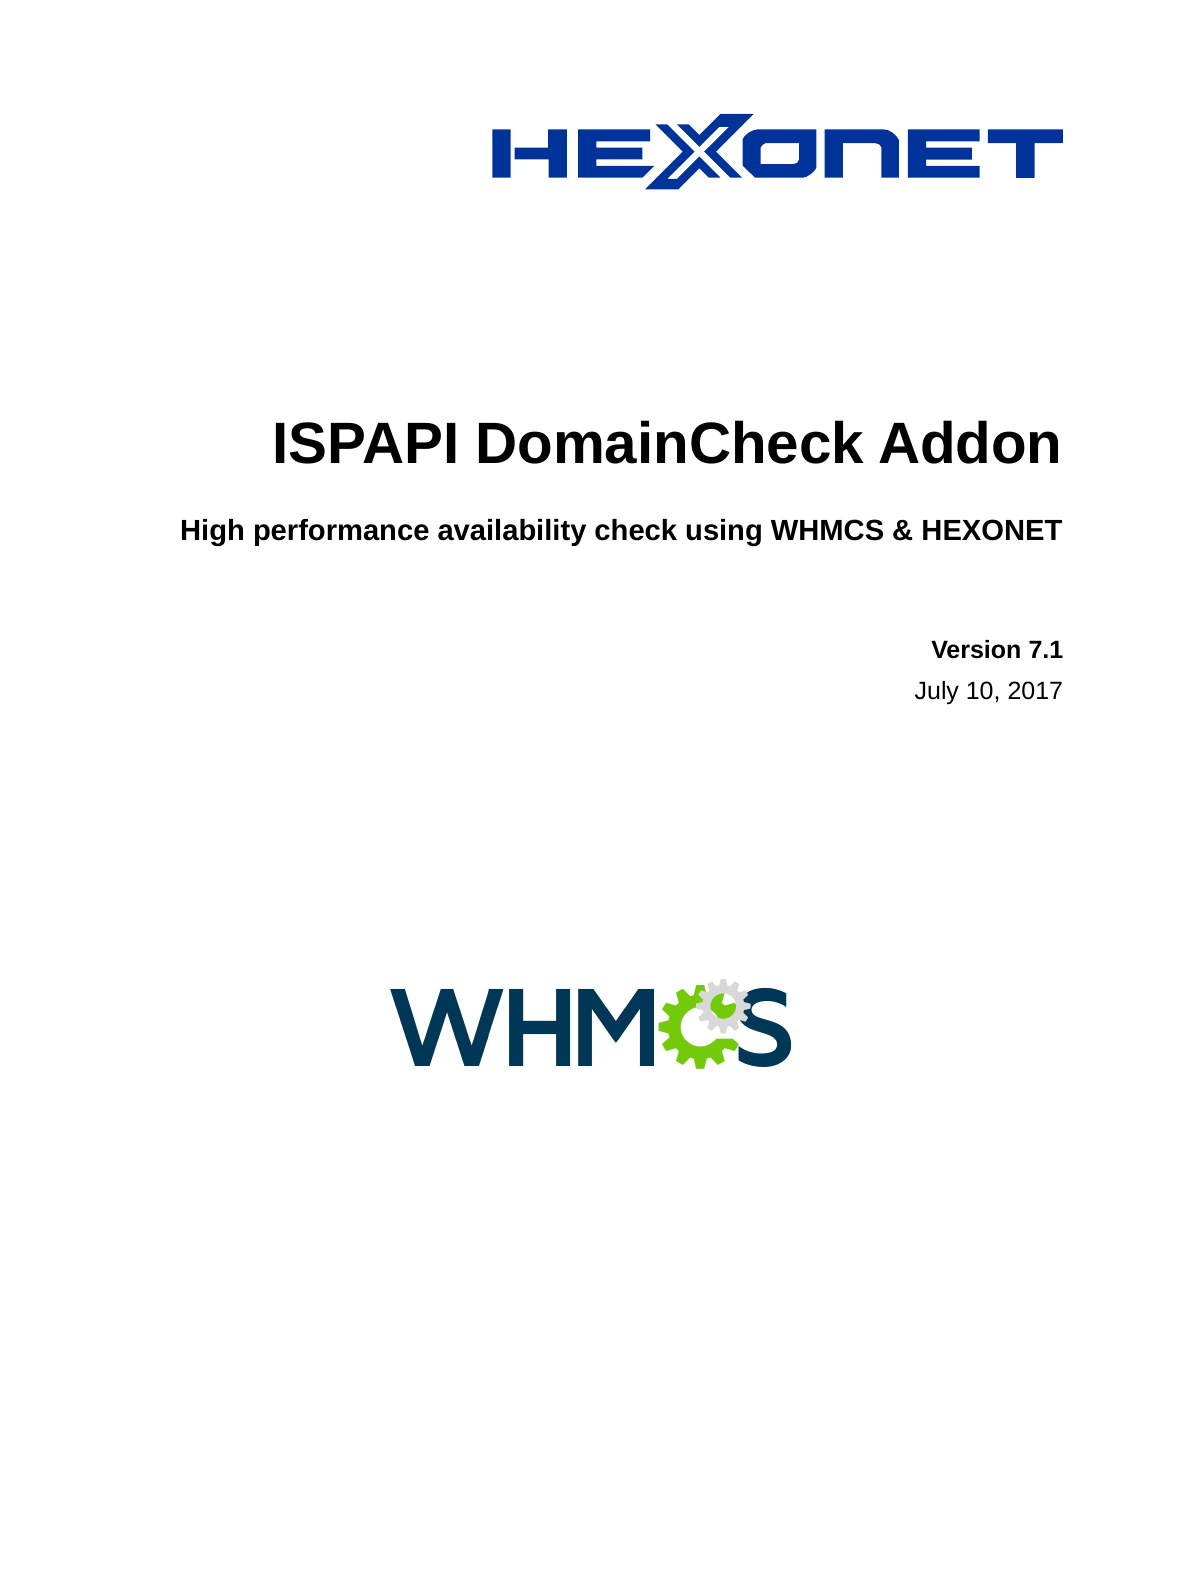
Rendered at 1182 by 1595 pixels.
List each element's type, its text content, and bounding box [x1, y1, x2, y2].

subtitle High performance availability check using WHMCS & HEXONET [118, 513, 1063, 547]
title ISPAPI DomainCheck Addon [118, 409, 1063, 476]
text July 10, 2017 [118, 676, 1063, 705]
text Version 7.1 [118, 635, 1063, 664]
picture [387, 975, 794, 1074]
